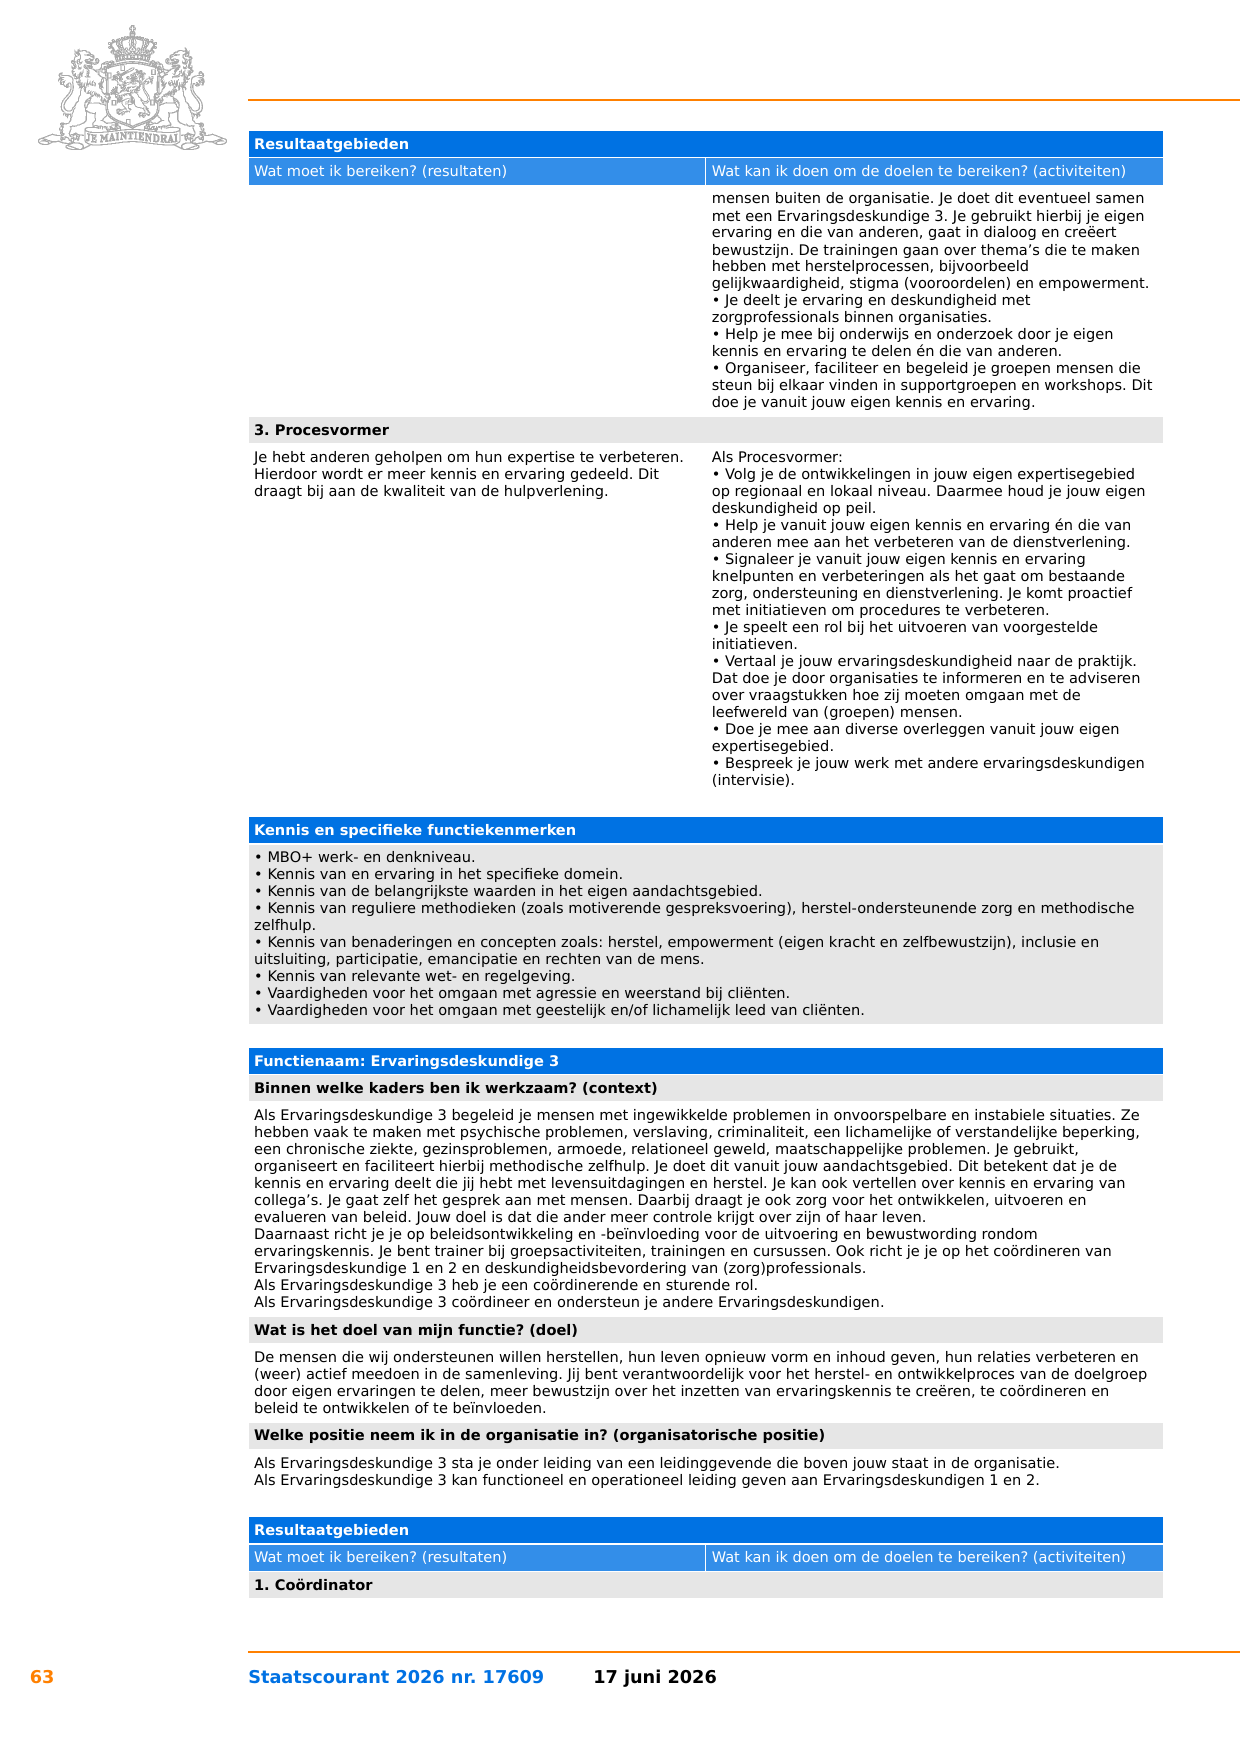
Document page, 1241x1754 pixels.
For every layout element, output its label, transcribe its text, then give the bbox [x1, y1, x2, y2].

table_header Resultaatgebieden [249, 1517, 1163, 1543]
table_header Functienaam: Ervaringsdeskundige 3 [249, 1048, 1163, 1074]
table_cell Wat kan ik doen om de doelen te bereiken? (activiteiten) [706, 1545, 1163, 1571]
table_cell Wat moet ik bereiken? (resultaten) [249, 158, 705, 185]
table_cell 3. Procesvormer [249, 417, 1163, 443]
table_cell Wat is het doel van mijn functie? (doel) [249, 1317, 1163, 1343]
table_header Resultaatgebieden [249, 131, 1163, 157]
table_cell Binnen welke kaders ben ik werkzaam? (context) [249, 1075, 1163, 1101]
table_cell De mensen die wij ondersteunen willen herstellen, hun leven opnieuw vorm en inhoud geven, hun relaties verbeteren en (weer) actief meedoen in de samenleving. Jij bent verantwoordelijk voor het herstel- en ontwikkelproces van de doelgroep door eigen ervaringen te delen, meer bewustzijn over het inzetten van ervaringskennis te creëren, te coördineren en beleid te ontwikkelen of te beïnvloeden. [249, 1344, 1163, 1421]
table_cell Wat kan ik doen om de doelen te bereiken? (activiteiten) [706, 158, 1163, 185]
table_cell mensen buiten de organisatie. Je doet dit eventueel samen met een Ervaringsdeskundige 3. Je gebruikt hierbij je eigen ervaring en die van anderen, gaat in dialoog en creëert bewustzijn. De trainingen gaan over thema’s die te maken hebben met herstelprocessen, bijvoorbeeld gelijkwaardigheid, stigma (vooroordelen) en empowerment. • Je deelt je ervaring en deskundigheid met zorgprofessionals binnen organisaties. • Help je mee bij onderwijs en onderzoek door je eigen kennis en ervaring te delen én die van anderen. • Organiseer, faciliteer en begeleid je groepen mensen die steun bij elkaar vinden in supportgroepen en workshops. Dit doe je vanuit jouw eigen kennis en ervaring. [706, 186, 1163, 416]
table_cell Welke positie neem ik in de organisatie in? (organisatorische positie) [249, 1423, 1163, 1449]
table_cell Als Procesvormer: • Volg je de ontwikkelingen in jouw eigen expertisegebied op regionaal en lokaal niveau. Daarmee houd je jouw eigen deskundigheid op peil. • Help je vanuit jouw eigen kennis en ervaring én die van anderen mee aan het verbeteren van de dienstverlening. • Signaleer je vanuit jouw eigen kennis en ervaring knelpunten en verbeteringen als het gaat om bestaande zorg, ondersteuning en dienstverlening. Je komt proactief met initiatieven om procedures te verbeteren. • Je speelt een rol bij het uitvoeren van voorgestelde initiatieven. • Vertaal je jouw ervaringsdeskundigheid naar de praktijk. Dat doe je door organisaties te informeren en te adviseren over vraagstukken hoe zij moeten omgaan met de leefwereld van (groepen) mensen. • Doe je mee aan diverse overleggen vanuit jouw eigen expertisegebied. • Bespreek je jouw werk met andere ervaringsdeskundigen (intervisie). [706, 444, 1163, 793]
table_header Kennis en specifieke functiekenmerken [249, 817, 1163, 843]
table_cell Als Ervaringsdeskundige 3 sta je onder leiding van een leidinggevende die boven jouw staat in de organisatie. Als Ervaringsdeskundige 3 kan functioneel en operationeel leiding geven aan Ervaringsdeskundigen 1 en 2. [249, 1450, 1163, 1493]
table_cell Wat moet ik bereiken? (resultaten) [249, 1545, 705, 1571]
table_cell [249, 186, 705, 416]
table_cell Je hebt anderen geholpen om hun expertise te verbeteren. Hierdoor wordt er meer kennis en ervaring gedeeld. Dit draagt bij aan de kwaliteit van de hulpverlening. [249, 444, 705, 793]
table_cell • MBO+ werk- en denkniveau. • Kennis van en ervaring in het specifieke domein. • Kennis van de belangrijkste waarden in het eigen aandachtsgebied. • Kennis van reguliere methodieken (zoals motiverende gespreksvoering), herstel-ondersteunende zorg en methodische zelfhulp. • Kennis van benaderingen en concepten zoals: herstel, empowerment (eigen kracht en zelfbewustzijn), inclusie en uitsluiting, participatie, emancipatie en rechten van de mens. • Kennis van relevante wet- en regelgeving. • Vaardigheden voor het omgaan met agressie en weerstand bij cliënten. • Vaardigheden voor het omgaan met geestelijk en/of lichamelijk leed van cliënten. [249, 845, 1163, 1024]
picture [38, 25, 227, 150]
table_cell Als Ervaringsdeskundige 3 begeleid je mensen met ingewikkelde problemen in onvoorspelbare en instabiele situaties. Ze hebben vaak te maken met psychische problemen, verslaving, criminaliteit, een lichamelijke of verstandelijke beperking, een chronische ziekte, gezinsproblemen, armoede, relationeel geweld, maatschappelijke problemen. Je gebruikt, organiseert en faciliteert hierbij methodische zelfhulp. Je doet dit vanuit jouw aandachtsgebied. Dit betekent dat je de kennis en ervaring deelt die jij hebt met levensuitdagingen en herstel. Je kan ook vertellen over kennis en ervaring van collega’s. Je gaat zelf het gesprek aan met mensen. Daarbij draagt je ook zorg voor het ontwikkelen, uitvoeren en evalueren van beleid. Jouw doel is dat die ander meer controle krijgt over zijn of haar leven. Daarnaast richt je je op beleidsontwikkeling en -beïnvloeding voor de uitvoering en bewustwording rondom ervaringskennis. Je bent trainer bij groepsactiviteiten, trainingen en cursussen. Ook richt je je op het coördineren van Ervaringsdeskundige 1 en 2 en deskundigheidsbevordering van (zorg)professionals. Als Ervaringsdeskundige 3 heb je een coördinerende en sturende rol. Als Ervaringsdeskundige 3 coördineer en ondersteun je andere Ervaringsdeskundigen. [249, 1103, 1163, 1316]
table_cell 1. Coördinator [249, 1572, 1163, 1598]
